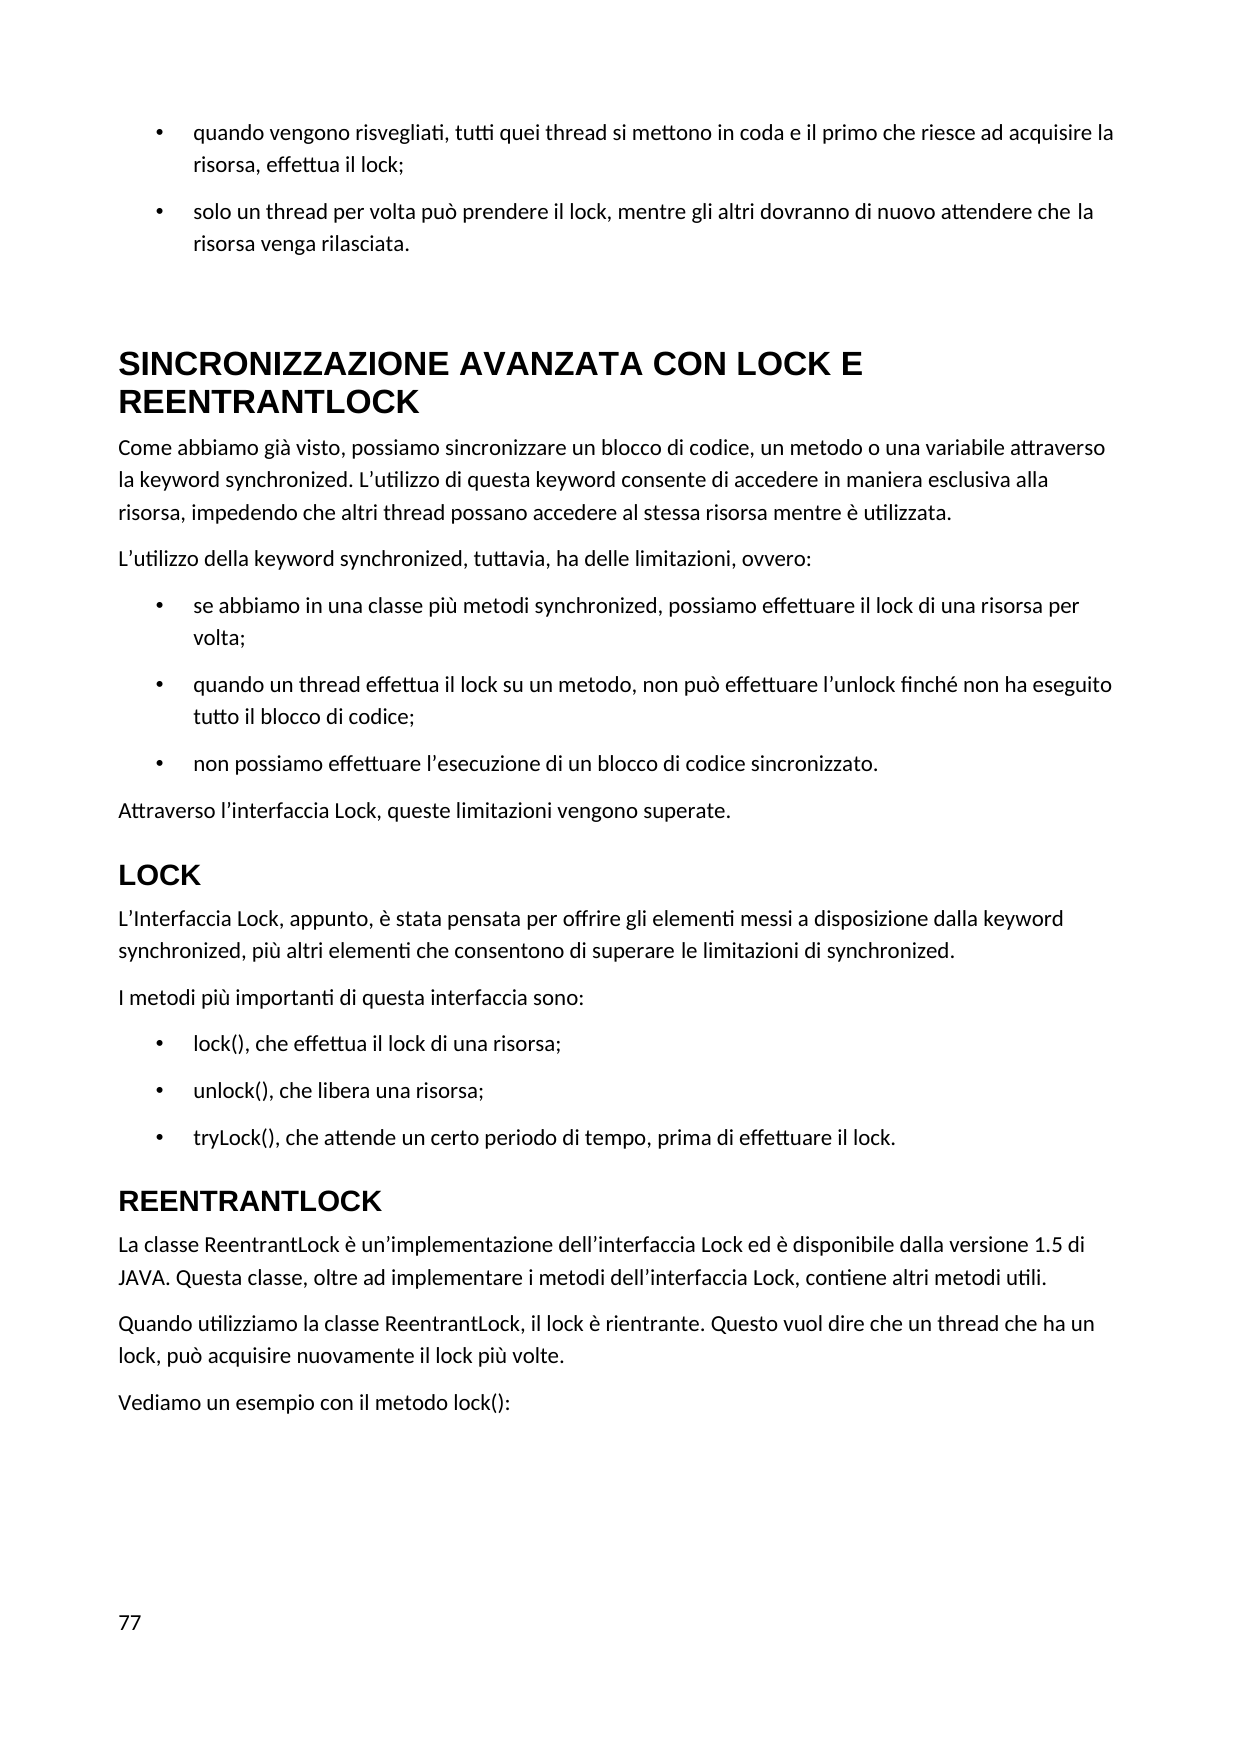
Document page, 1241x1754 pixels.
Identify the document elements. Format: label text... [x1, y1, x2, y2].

list quando vengono risvegliati, tutti quei thread si mettono in coda e il primo che riesce ad acquisire la risorsa, effettua il lock; [156, 118, 1122, 178]
subtitle REENTRANTLOCK [118, 1184, 1122, 1218]
list unlock(), che libera una risorsa; [156, 1076, 1122, 1104]
list lock(), che effettua il lock di una risorsa; [156, 1029, 1122, 1057]
text L’utilizzo della keyword synchronized, tuttavia, ha delle limitazioni, ovvero: [118, 544, 1122, 573]
text Attraverso l’interfaccia Lock, queste limitazioni vengono superate. [118, 796, 1122, 824]
list solo un thread per volta può prendere il lock, mentre gli altri dovranno di nuovo attendere che la risorsa venga rilasciata. [156, 197, 1122, 257]
text La classe ReentrantLock è un’implementazione dell’interfaccia Lock ed è disponibile dalla versione 1.5 di JAVA. Questa classe, oltre ad implementare i metodi dell’interfaccia Lock, contiene altri metodi utili. [118, 1231, 1122, 1291]
text Come abbiamo già visto, possiamo sincronizzare un blocco di codice, un metodo o una variabile attraverso la keyword synchronized. L’utilizzo di questa keyword consente di accedere in maniera esclusiva alla risorsa, impedendo che altri thread possano accedere al stessa risorsa mentre è utilizzata. [118, 433, 1122, 526]
text I metodi più importanti di questa interfaccia sono: [118, 983, 1122, 1011]
list quando un thread effettua il lock su un metodo, non può effettuare l’unlock finché non ha eseguito tutto il blocco di codice; [156, 670, 1122, 731]
subtitle SINCRONIZZAZIONE AVANZATA CON LOCK E REENTRANTLOCK [118, 344, 1122, 421]
list se abbiamo in una classe più metodi synchronized, possiamo effettuare il lock di una risorsa per volta; [156, 591, 1122, 652]
list tryLock(), che attende un certo periodo di tempo, prima di effettuare il lock. [156, 1123, 1122, 1151]
text Vediamo un esempio con il metodo lock(): [118, 1388, 1122, 1416]
text Quando utilizziamo la classe ReentrantLock, il lock è rientrante. Questo vuol dire che un thread che ha un lock, può acquisire nuovamente il lock più volte. [118, 1309, 1122, 1370]
text L’Interfaccia Lock, appunto, è stata pensata per offrire gli elementi messi a disposizione dalla keyword synchronized, più altri elementi che consentono di superare le limitazioni di synchronized. [118, 904, 1122, 964]
list non possiamo effettuare l’esecuzione di un blocco di codice sincronizzato. [156, 749, 1122, 777]
subtitle LOCK [118, 857, 1122, 891]
